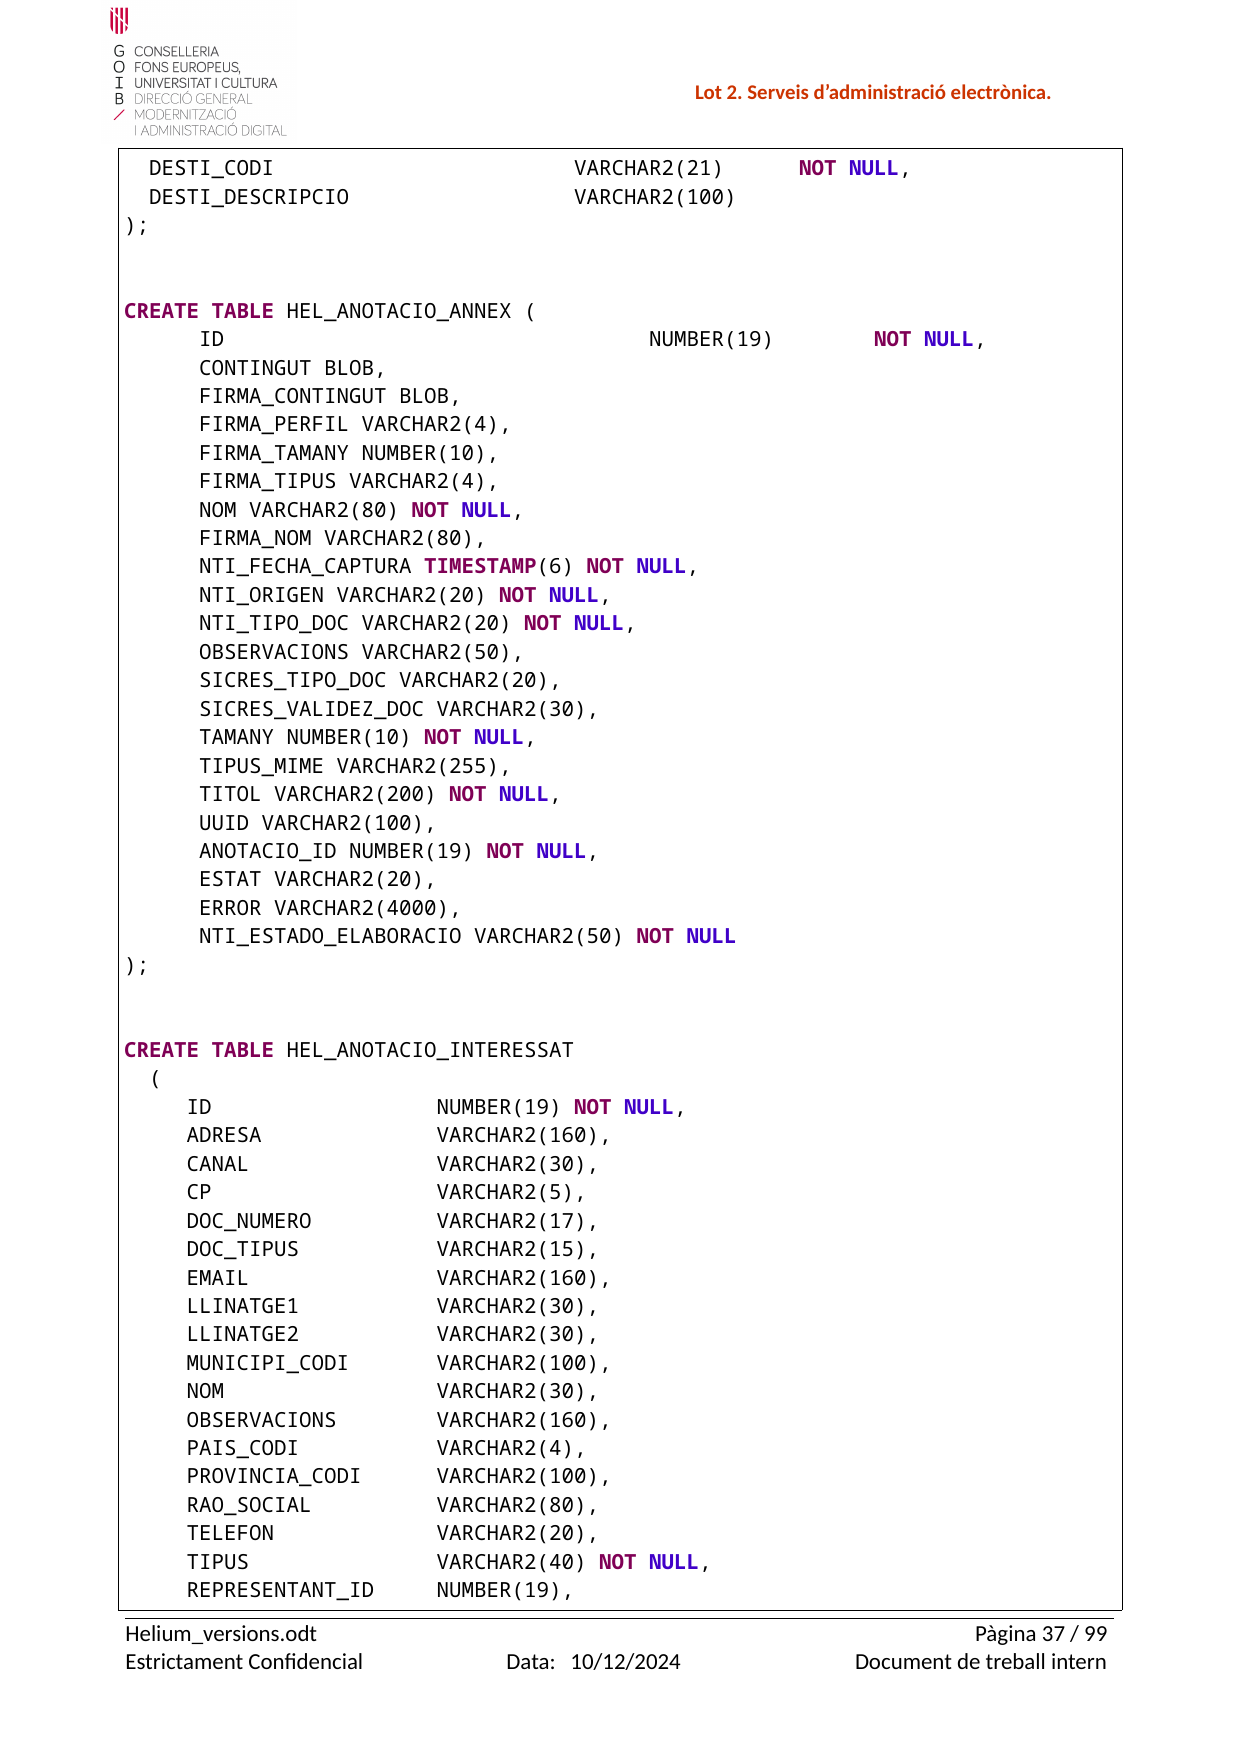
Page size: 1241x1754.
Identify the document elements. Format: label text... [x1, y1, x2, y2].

table_header DESTI_CODI VARCHAR2(21) NOT NULL, DESTI_DESCRIPCIO VARCHAR2(100) ); CREATE TABLE HEL_ANOTACIO_ANNEX ( ID NUMBER(19) NOT NULL, CONTINGUT BLOB, FIRMA_CONTINGUT BLOB, FIRMA_PERFIL VARCHAR2(4), FIRMA_TAMANY NUMBER(10), FIRMA_TIPUS VARCHAR2(4), NOM VARCHAR2(80) NOT NULL, FIRMA_NOM VARCHAR2(80), NTI_FECHA_CAPTURA TIMESTAMP(6) NOT NULL, NTI_ORIGEN VARCHAR2(20) NOT NULL, NTI_TIPO_DOC VARCHAR2(20) NOT NULL, OBSERVACIONS VARCHAR2(50), SICRES_TIPO_DOC VARCHAR2(20), SICRES_VALIDEZ_DOC VARCHAR2(30), TAMANY NUMBER(10) NOT NULL, TIPUS_MIME VARCHAR2(255), TITOL VARCHAR2(200) NOT NULL, UUID VARCHAR2(100), ANOTACIO_ID NUMBER(19) NOT NULL, ESTAT VARCHAR2(20), ERROR VARCHAR2(4000), NTI_ESTADO_ELABORACIO VARCHAR2(50) NOT NULL ); CREATE TABLE HEL_ANOTACIO_INTERESSAT ( ID NUMBER(19) NOT NULL, ADRESA VARCHAR2(160), CANAL VARCHAR2(30), CP VARCHAR2(5), DOC_NUMERO VARCHAR2(17), DOC_TIPUS VARCHAR2(15), EMAIL VARCHAR2(160), LLINATGE1 VARCHAR2(30), LLINATGE2 VARCHAR2(30), MUNICIPI_CODI VARCHAR2(100), NOM VARCHAR2(30), OBSERVACIONS VARCHAR2(160), PAIS_CODI VARCHAR2(4), PROVINCIA_CODI VARCHAR2(100), RAO_SOCIAL VARCHAR2(80), TELEFON VARCHAR2(20), TIPUS VARCHAR2(40) NOT NULL, REPRESENTANT_ID NUMBER(19), [119, 149, 1122, 1609]
picture [100, 0, 297, 144]
